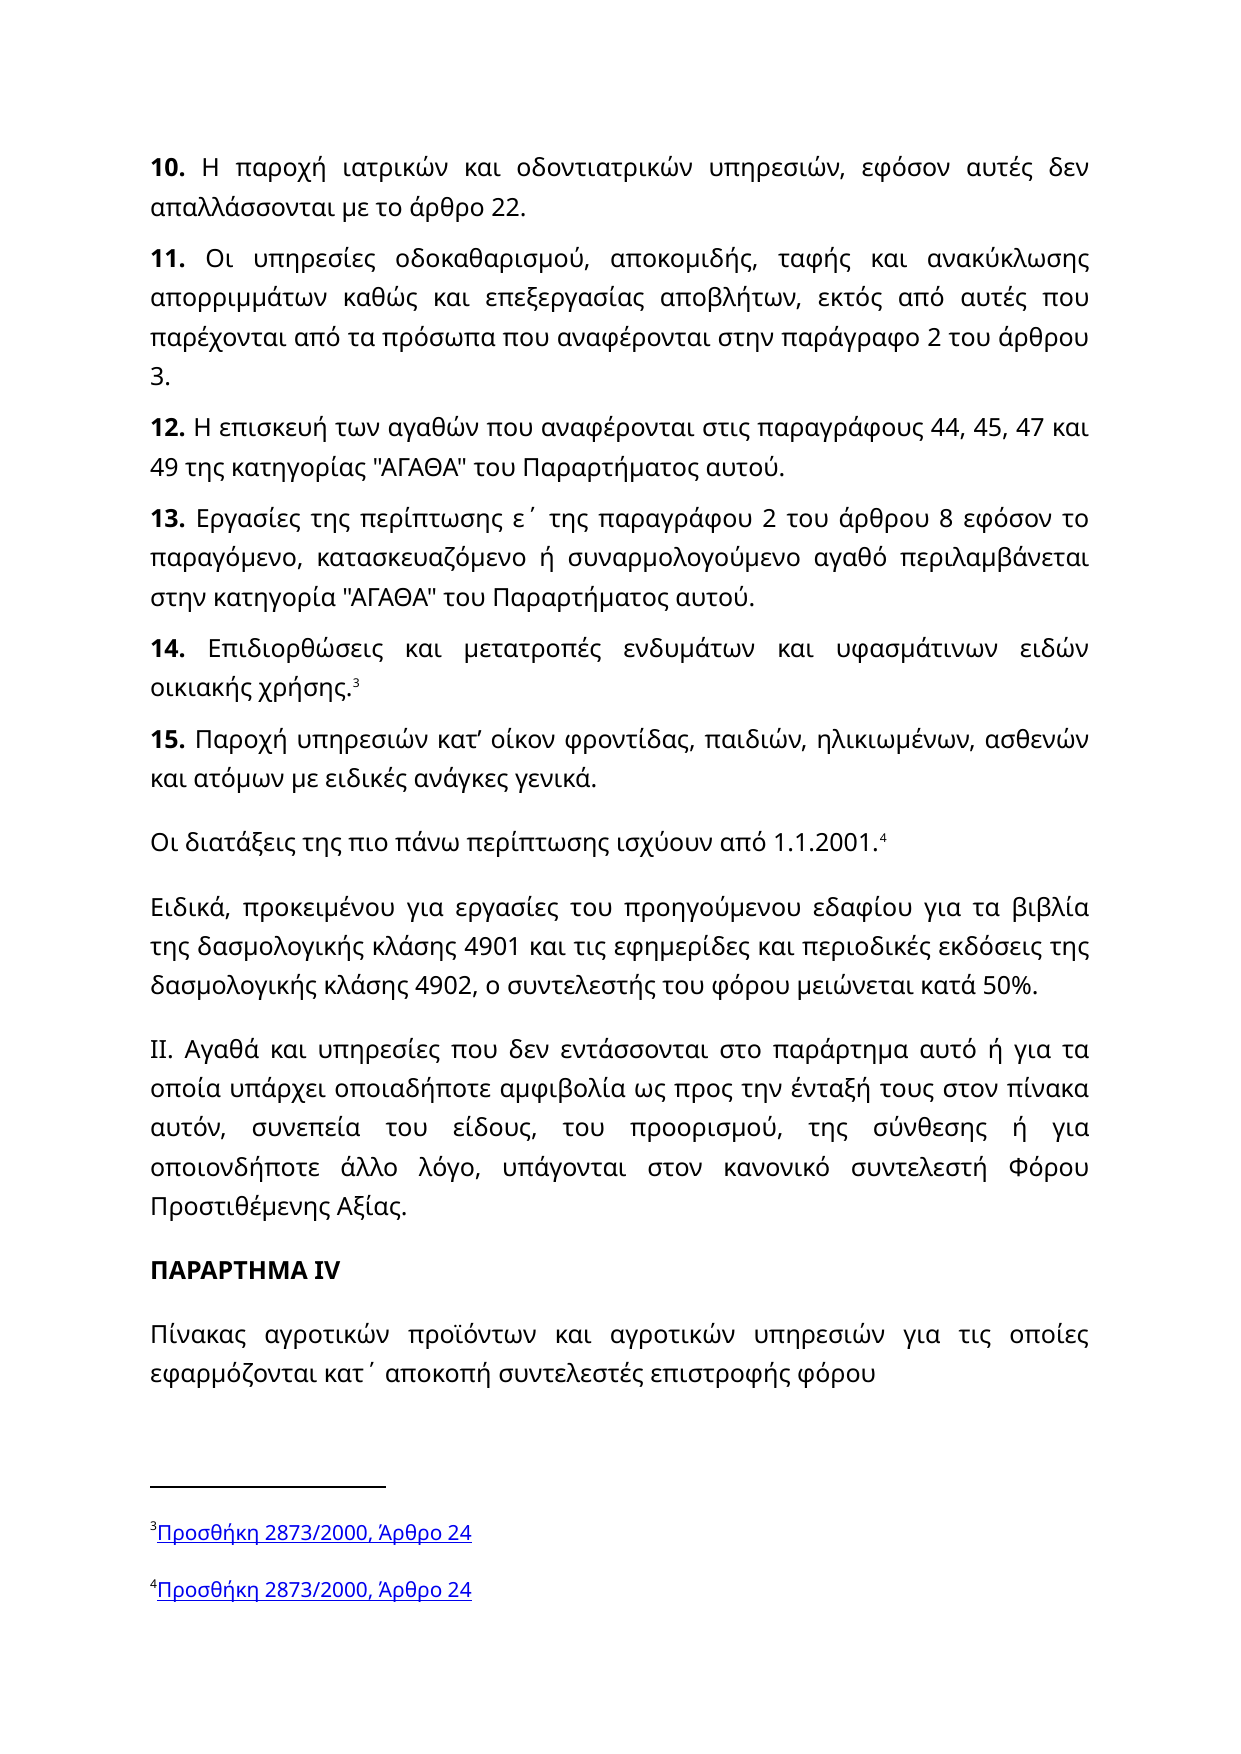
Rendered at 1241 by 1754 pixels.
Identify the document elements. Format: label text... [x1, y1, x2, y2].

text 15. Παροχή υπηρεσιών κατ’ οίκον φροντίδας, παιδιών, ηλικιωμένων, ασθενών και ατόμων με ειδικές ανάγκες γενικά. [150, 722, 1090, 795]
text 10. Η παροχή ιατρικών και οδοντιατρικών υπηρεσιών, εφόσον αυτές δεν απαλλάσσονται με το άρθρο 22. [150, 150, 1090, 223]
text ΠΑΡΑΡΤΗΜΑ IV [150, 1252, 1090, 1287]
text 11. Οι υπηρεσίες οδοκαθαρισμού, αποκομιδής, ταφής και ανακύκλωσης απορριμμάτων καθώς και επεξεργασίας αποβλήτων, εκτός από αυτές που παρέχονται από τα πρόσωπα που αναφέρονται στην παράγραφο 2 του άρθρου 3. [150, 241, 1090, 392]
text Ειδικά, προκειμένου για εργασίες του προηγούμενου εδαφίου για τα βιβλία της δασμολογικής κλάσης 4901 και τις εφημερίδες και περιοδικές εκδόσεις της δασμολογικής κλάσης 4902, ο συντελεστής του φόρου μειώνεται κατά 50%. [150, 889, 1090, 1002]
text 14. Επιδιορθώσεις και μετατροπές ενδυμάτων και υφασμάτινων ειδών οικιακής χρήσης. [150, 631, 1090, 704]
text II. Αγαθά και υπηρεσίες που δεν εντάσσονται στο παράρτημα αυτό ή για τα οποία υπάρχει οποιαδήποτε αμφιβολία ως προς την ένταξή τους στον πίνακα αυτόν, συνεπεία του είδους, του προορισμού, της σύνθεσης ή για οποιονδήποτε άλλο λόγο, υπάγονται στον κανονικό συντελεστή Φόρου Προστιθέμενης Αξίας. [150, 1032, 1090, 1222]
text Οι διατάξεις της πιο πάνω περίπτωσης ισχύουν από 1.1.2001. [150, 825, 1090, 859]
text 12. Η επισκευή των αγαθών που αναφέρονται στις παραγράφους 44, 45, 47 και 49 της κατηγορίας "ΑΓΑΘΑ" του Παραρτήματος αυτού. [150, 410, 1090, 483]
text Προσθήκη 2873/2000, Άρθρο 24 [150, 1518, 1090, 1546]
text 13. Εργασίες της περίπτωσης ε΄ της παραγράφου 2 του άρθρου 8 εφόσον το παραγόμενο, κατασκευαζόμενο ή συναρμολογούμενο αγαθό περιλαμβάνεται στην κατηγορία "ΑΓΑΘΑ" του Παραρτήματος αυτού. [150, 501, 1090, 613]
text Πίνακας αγροτικών προϊόντων και αγροτικών υπηρεσιών για τις οποίες εφαρμόζονται κατ΄ αποκοπή συντελεστές επιστροφής φόρου [150, 1317, 1090, 1390]
text Προσθήκη 2873/2000, Άρθρο 24 [150, 1576, 1090, 1604]
